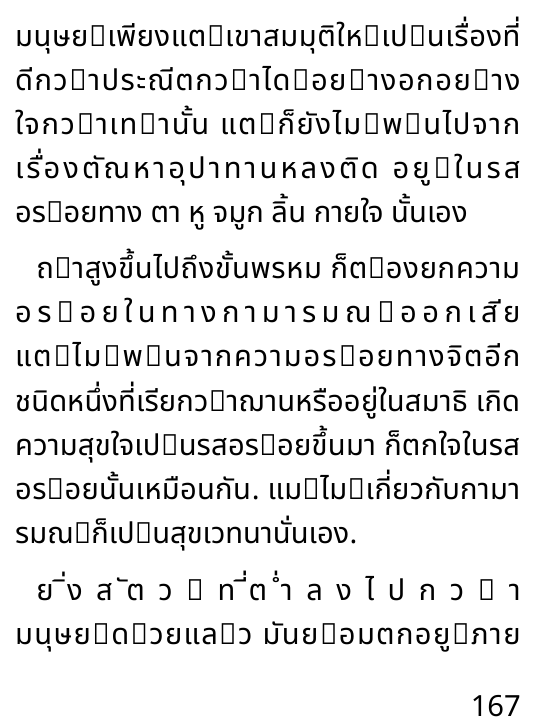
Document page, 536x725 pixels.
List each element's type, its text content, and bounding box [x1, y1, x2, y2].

text มนุษยเพียงแตเขาสมมุติใหเปนเรื่องที่ดีกวาประณีตกวาไดอยางอกอยางใจกวาเทานั้น แตก็ยังไมพนไปจากเรื่องตัณหาอุปาทานหลงติด อยูในรสอรอยทาง ตา หู จมูก ลิ้น กายใจ นั้นเอง [15, 15, 521, 235]
text ถาสูงขึ้นไปถึงขั้นพรหม ก็ตองยกความอรอยในทางกามารมณออกเสียแตไมพนจากความอรอยทางจิตอีกชนิดหนึ่งที่เรียกวาฌานหรืออยู่ในสมาธิ เกิดความสุขใจเปนรสอรอยขึ้นมา ก็ตกใจในรสอรอยนั้นเหมือนกัน. แมไมเกี่ยวกับกามารมณก็เปนสุขเวทนานั่นเอง. [15, 248, 521, 557]
text ยิ่งสัตวที่ต่ำลงไปกวามนุษยดวยแลว มันยอมตกอยูภาย [15, 569, 521, 657]
